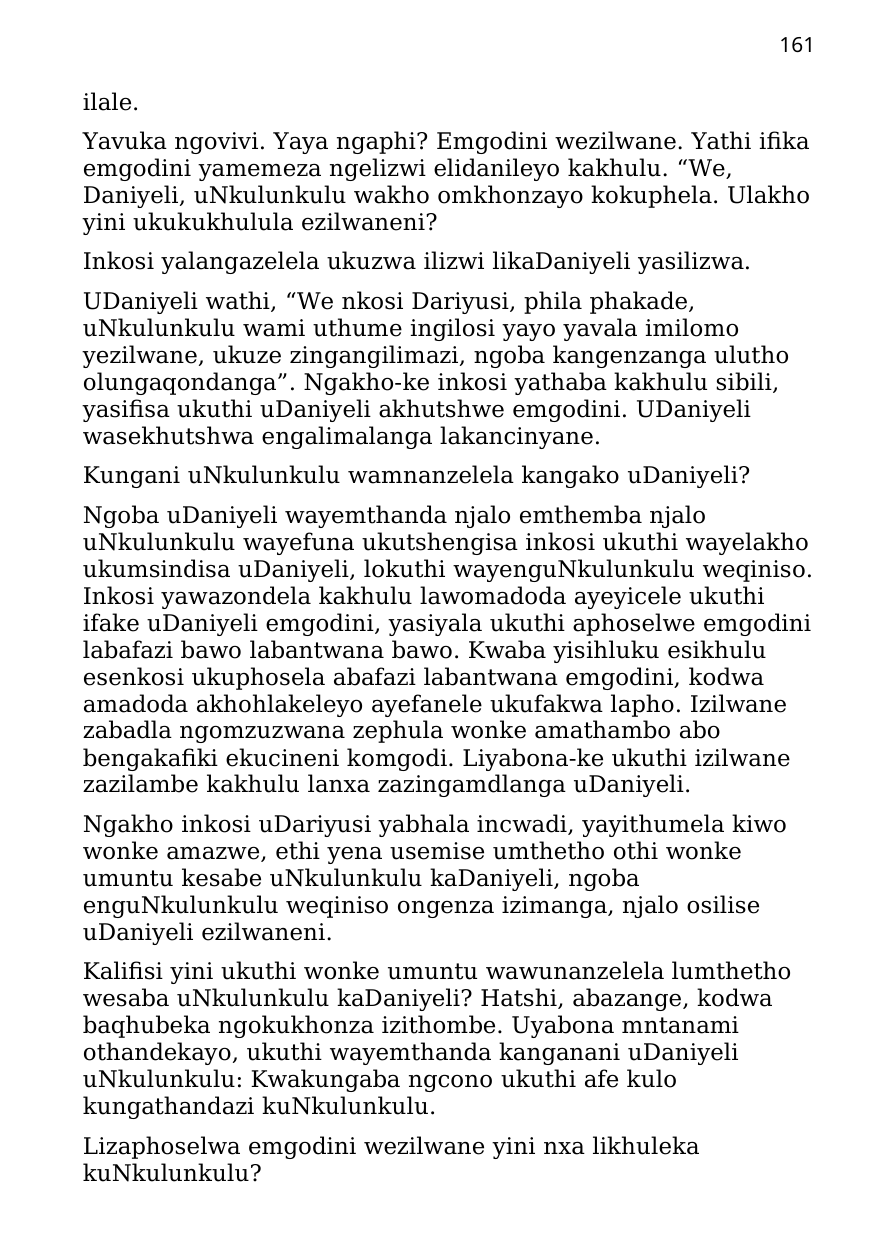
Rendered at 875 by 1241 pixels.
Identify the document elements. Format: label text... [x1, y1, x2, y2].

text Ngoba uDaniyeli wayemthanda njalo emthemba njalo uNkulunkulu wayefuna ukutshengisa inkosi ukuthi wayelakho ukumsindisa uDaniyeli, lokuthi wayenguNkulunkulu weqiniso. Inkosi yawazondela kakhulu lawomadoda ayeyicele ukuthi ifake uDaniyeli emgodini, yasiyala ukuthi aphoselwe emgodini labafazi bawo labantwana bawo. Kwaba yisihluku esikhulu esenkosi ukuphosela abafazi labantwana emgodini, kodwa amadoda akhohlakeleyo ayefanele ukufakwa lapho. Izilwane zabadla ngomzuzwana zephula wonke amathambo abo bengakafiki ekucineni komgodi. Liyabona-ke ukuthi izilwane zazilambe kakhulu lanxa zazingamdlanga uDaniyeli. [83, 502, 815, 798]
text Inkosi yalangazelela ukuzwa ilizwi likaDaniyeli yasilizwa. [83, 248, 815, 275]
text ilale. [83, 88, 815, 115]
text Kalifisi yini ukuthi wonke umuntu wawunanzelela lumthetho wesaba uNkulunkulu kaDaniyeli? Hatshi, abazange, kodwa baqhubeka ngokukhonza izithombe. Uyabona mntanami othandekayo, ukuthi wayemthanda kanganani uDaniyeli uNkulunkulu: Kwakungaba ngcono ukuthi afe kulo kungathandazi kuNkulunkulu. [83, 958, 815, 1120]
text Kungani uNkulunkulu wamnanzelela kangako uDaniyeli? [83, 462, 815, 489]
text Lizaphoselwa emgodini wezilwane yini nxa likhuleka kuNkulunkulu? [83, 1133, 815, 1187]
text Yavuka ngovivi. Yaya ngaphi? Emgodini wezilwane. Yathi ifika emgodini yamemeza ngelizwi elidanileyo kakhulu. “We, Daniyeli, uNkulunkulu wakho omkhonzayo kokuphela. Ulakho yini ukukukhulula ezilwaneni? [83, 128, 815, 236]
text UDaniyeli wathi, “We nkosi Dariyusi, phila phakade, uNkulunkulu wami uthume ingilosi yayo yavala imilomo yezilwane, ukuze zingangilimazi, ngoba kangenzanga ulutho olungaqondanga”. Ngakho-ke inkosi yathaba kakhulu sibili, yasifisa ukuthi uDaniyeli akhutshwe emgodini. UDaniyeli wasekhutshwa engalimalanga lakancinyane. [83, 288, 815, 450]
text Ngakho inkosi uDariyusi yabhala incwadi, yayithumela kiwo wonke amazwe, ethi yena usemise umthetho othi wonke umuntu kesabe uNkulunkulu kaDaniyeli, ngoba enguNkulunkulu weqiniso ongenza izimanga, njalo osilise uDaniyeli ezilwaneni. [83, 811, 815, 946]
